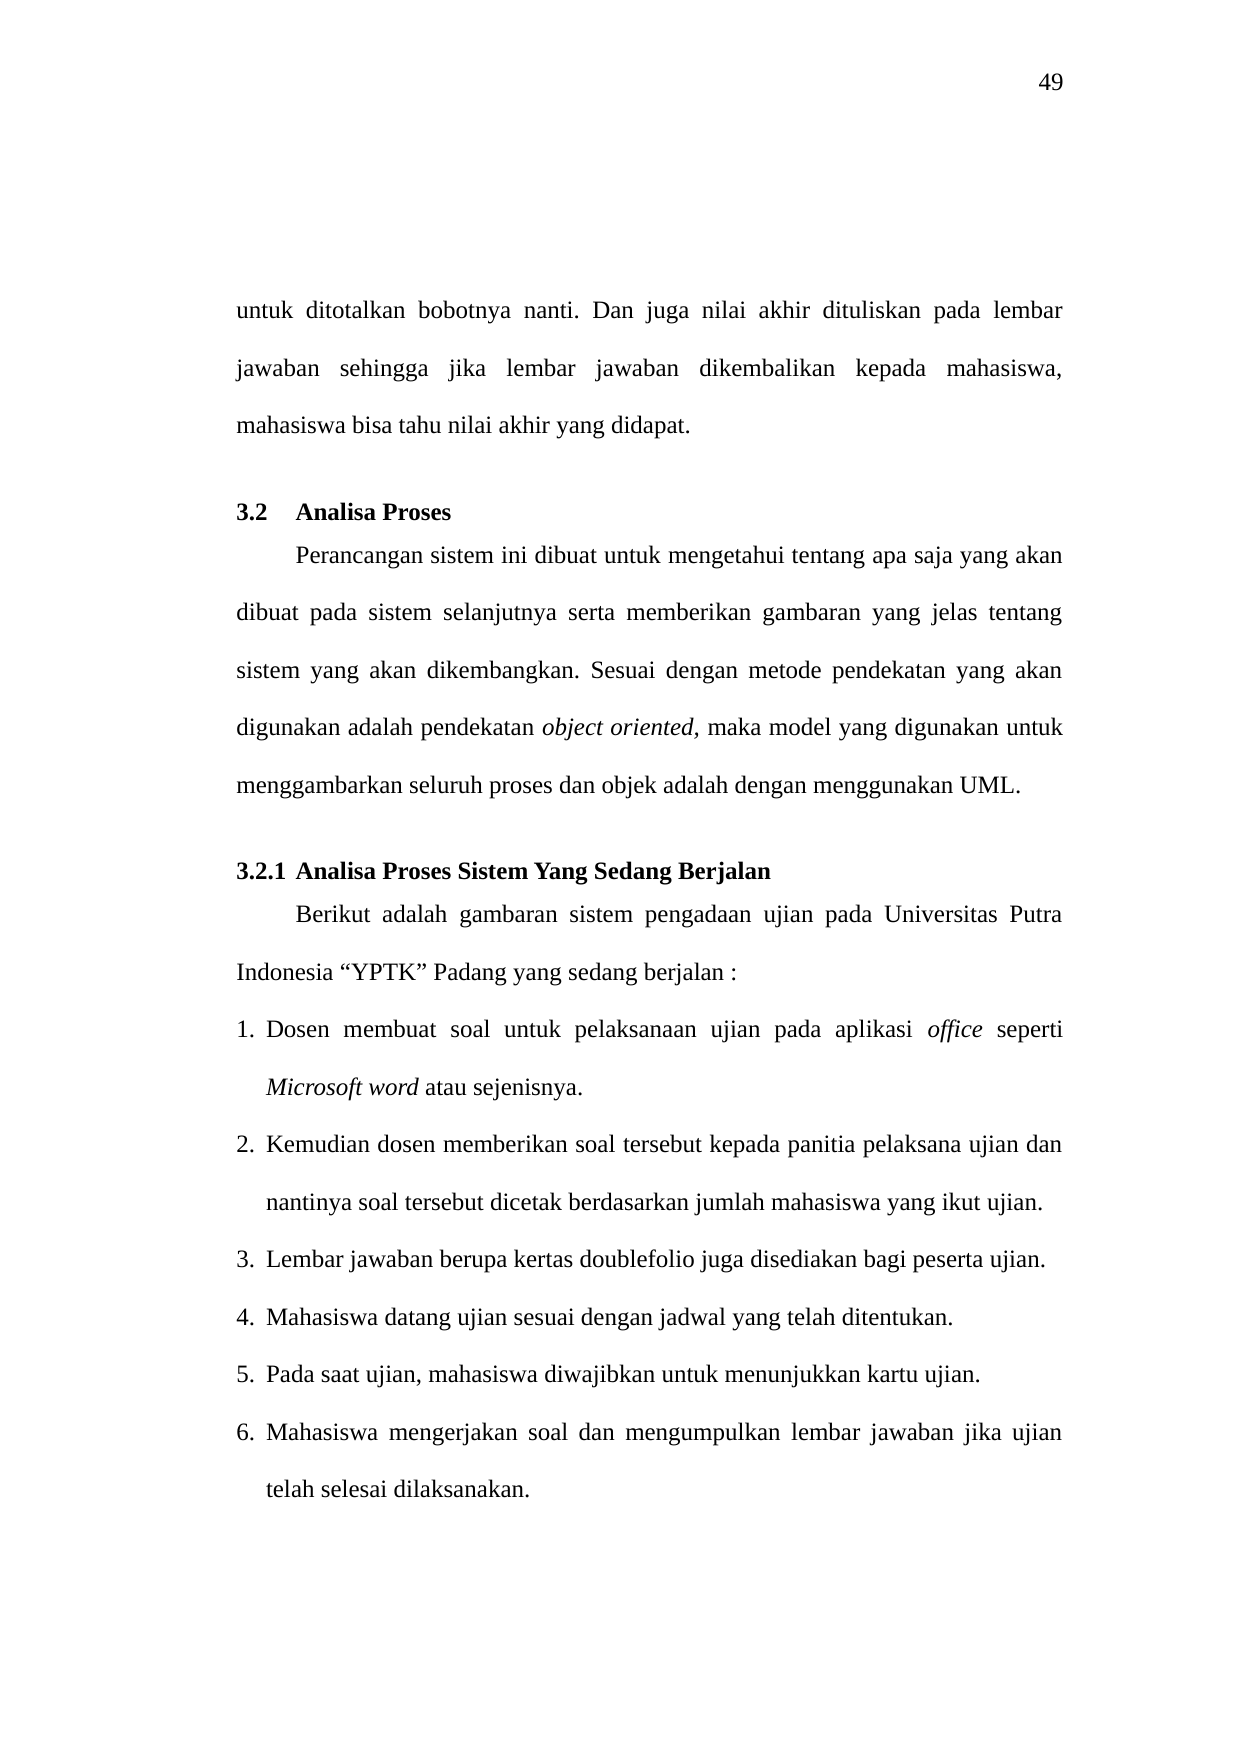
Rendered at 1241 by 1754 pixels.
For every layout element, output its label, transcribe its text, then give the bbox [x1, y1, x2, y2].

list Mahasiswa mengerjakan soal dan mengumpulkan lembar jawaban jika ujian telah selesai dilaksanakan. [236, 1417, 1063, 1503]
list Mahasiswa datang ujian sesuai dengan jadwal yang telah ditentukan. [236, 1302, 1063, 1330]
text Berikut adalah gambaran sistem pengadaan ujian pada Universitas Putra Indonesia “YPTK” Padang yang sedang berjalan : [236, 899, 1063, 985]
subtitle 3.2.1 Analisa Proses Sistem Yang Sedang Berjalan [236, 856, 1063, 885]
text Perancangan sistem ini dibuat untuk mengetahui tentang apa saja yang akan dibuat pada sistem selanjutnya serta memberikan gambaran yang jelas tentang sistem yang akan dikembangkan. Sesuai dengan metode pendekatan yang akan digunakan adalah pendekatan object oriented, maka model yang digunakan untuk menggambarkan seluruh proses dan objek adalah dengan menggunakan UML. [236, 540, 1063, 798]
subtitle 3.2 Analisa Proses [236, 497, 1063, 525]
list Pada saat ujian, mahasiswa diwajibkan untuk menunjukkan kartu ujian. [236, 1359, 1063, 1388]
list Dosen membuat soal untuk pelaksanaan ujian pada aplikasi office seperti Microsoft word atau sejenisnya. [236, 1014, 1063, 1100]
list Lembar jawaban berupa kertas doublefolio juga disediakan bagi peserta ujian. [236, 1244, 1063, 1273]
list Kemudian dosen memberikan soal tersebut kepada panitia pelaksana ujian dan nantinya soal tersebut dicetak berdasarkan jumlah mahasiswa yang ikut ujian. [236, 1129, 1063, 1215]
text untuk ditotalkan bobotnya nanti. Dan juga nilai akhir dituliskan pada lembar jawaban sehingga jika lembar jawaban dikembalikan kepada mahasiswa, mahasiswa bisa tahu nilai akhir yang didapat. [236, 295, 1063, 439]
